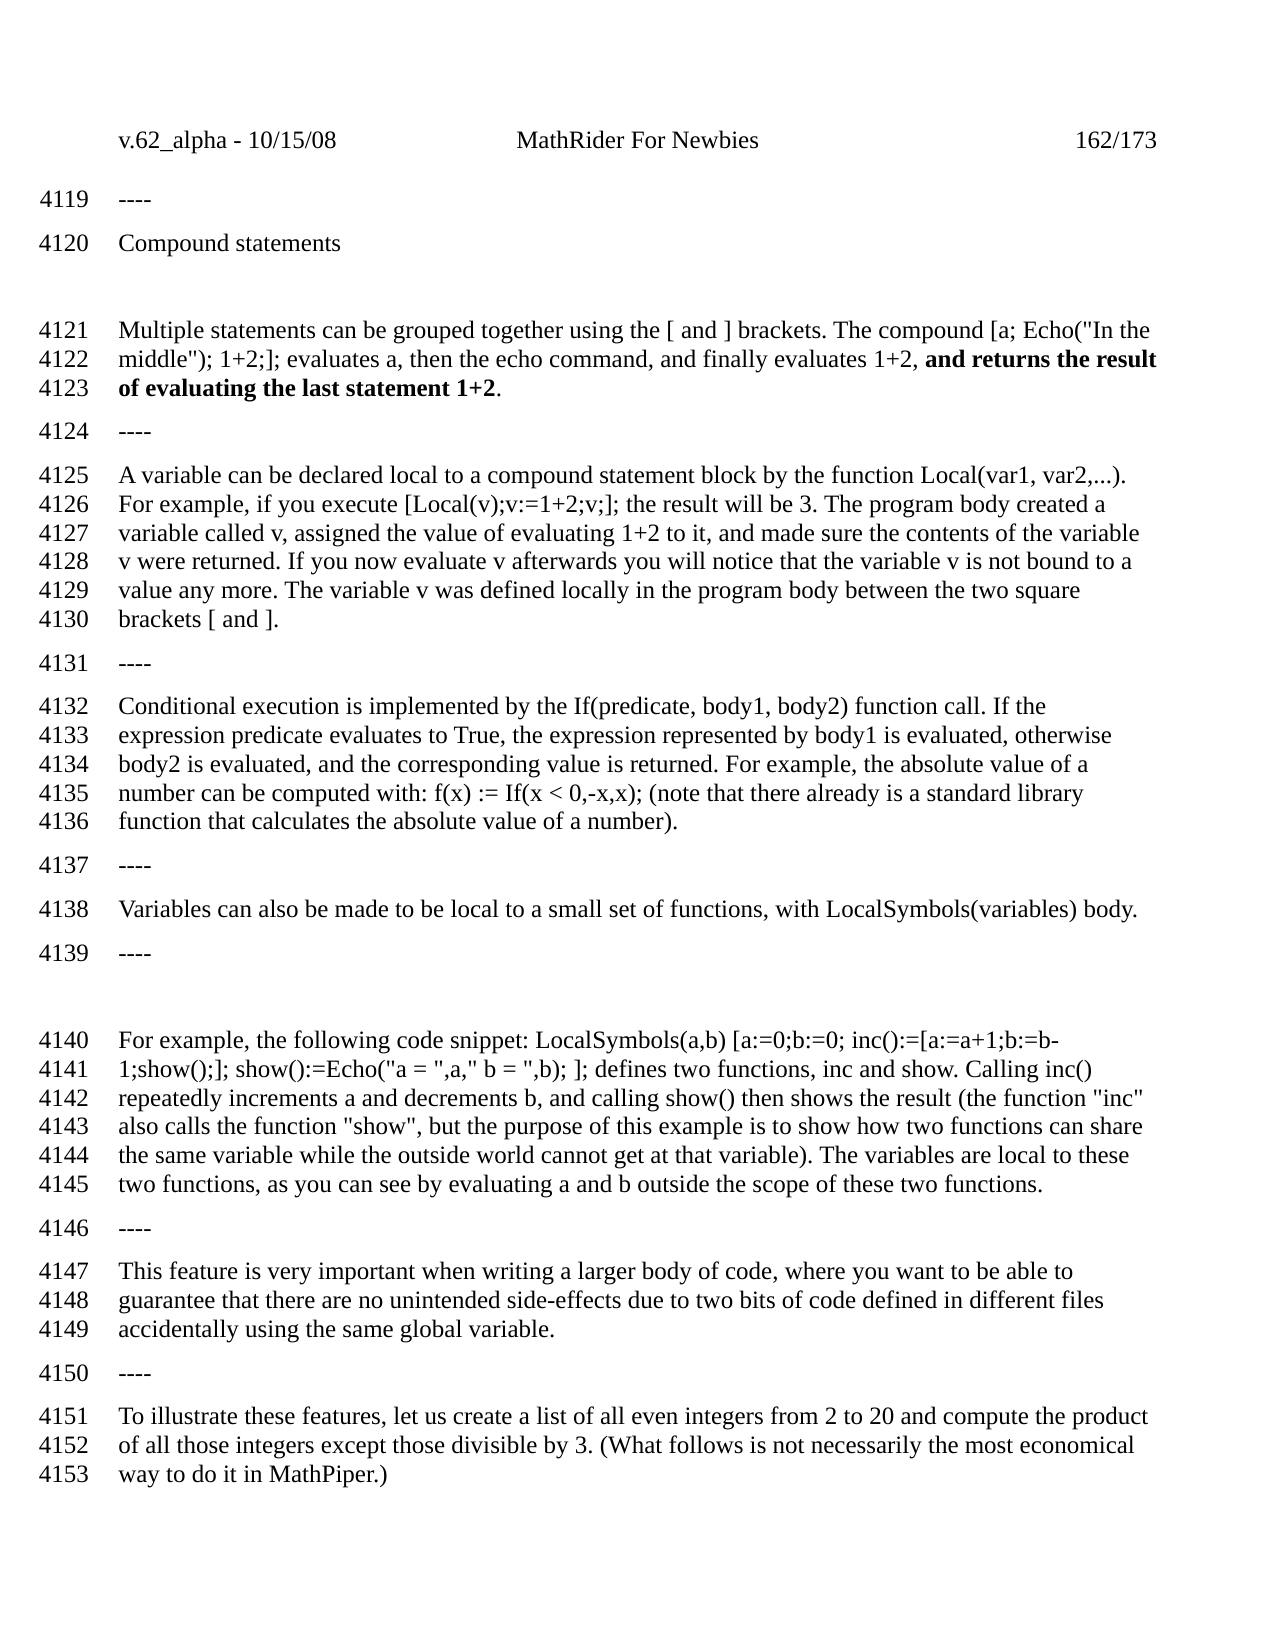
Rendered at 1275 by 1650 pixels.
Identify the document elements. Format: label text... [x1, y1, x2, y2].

text Conditional execution is implemented by the If(predicate, body1, body2) function call. If the expression predicate evaluates to True, the expression represented by body1 is evaluated, otherwise body2 is evaluated, and the corresponding value is returned. For example, the absolute value of a number can be computed with: f(x) := If(x < 0,-x,x); (note that there already is a standard library function that calculates the absolute value of a number). [118, 691, 1157, 835]
text ---- [118, 184, 1157, 213]
text ---- [118, 938, 1157, 966]
text Variables can also be made to be local to a small set of functions, with LocalSymbols(variables) body. [118, 894, 1157, 923]
text Compound statements [118, 228, 1157, 256]
text ---- [118, 1213, 1157, 1241]
text ---- [118, 850, 1157, 879]
text ---- [118, 1358, 1157, 1386]
text To illustrate these features, let us create a list of all even integers from 2 to 20 and compute the product of all those integers except those divisible by 3. (What follows is not necessarily the most economical way to do it in MathPiper.) [118, 1401, 1157, 1488]
text ---- [118, 416, 1157, 445]
text ---- [118, 648, 1157, 676]
text For example, the following code snippet: LocalSymbols(a,b) [a:=0;b:=0; inc():=[a:=a+1;b:=b-1;show();]; show():=Echo("a = ",a," b = ",b); ]; defines two functions, inc and show. Calling inc() repeatedly increments a and decrements b, and calling show() then shows the result (the function "inc" also calls the function "show", but the purpose of this example is to show how two functions can share the same variable while the outside world cannot get at that variable). The variables are local to these two functions, as you can see by evaluating a and b outside the scope of these two functions. [118, 1025, 1157, 1198]
text Multiple statements can be grouped together using the [ and ] brackets. The compound [a; Echo("In the middle"); 1+2;]; evaluates a, then the echo command, and finally evaluates 1+2, and returns the result of evaluating the last statement 1+2. [118, 315, 1157, 401]
text A variable can be declared local to a compound statement block by the function Local(var1, var2,...). For example, if you execute [Local(v);v:=1+2;v;]; the result will be 3. The program body created a variable called v, assigned the value of evaluating 1+2 to it, and made sure the contents of the variable v were returned. If you now evaluate v afterwards you will notice that the variable v is not bound to a value any more. The variable v was defined locally in the program body between the two square brackets [ and ]. [118, 460, 1157, 633]
text This feature is very important when writing a larger body of code, where you want to be able to guarantee that there are no unintended side-effects due to two bits of code defined in different files accidentally using the same global variable. [118, 1256, 1157, 1343]
